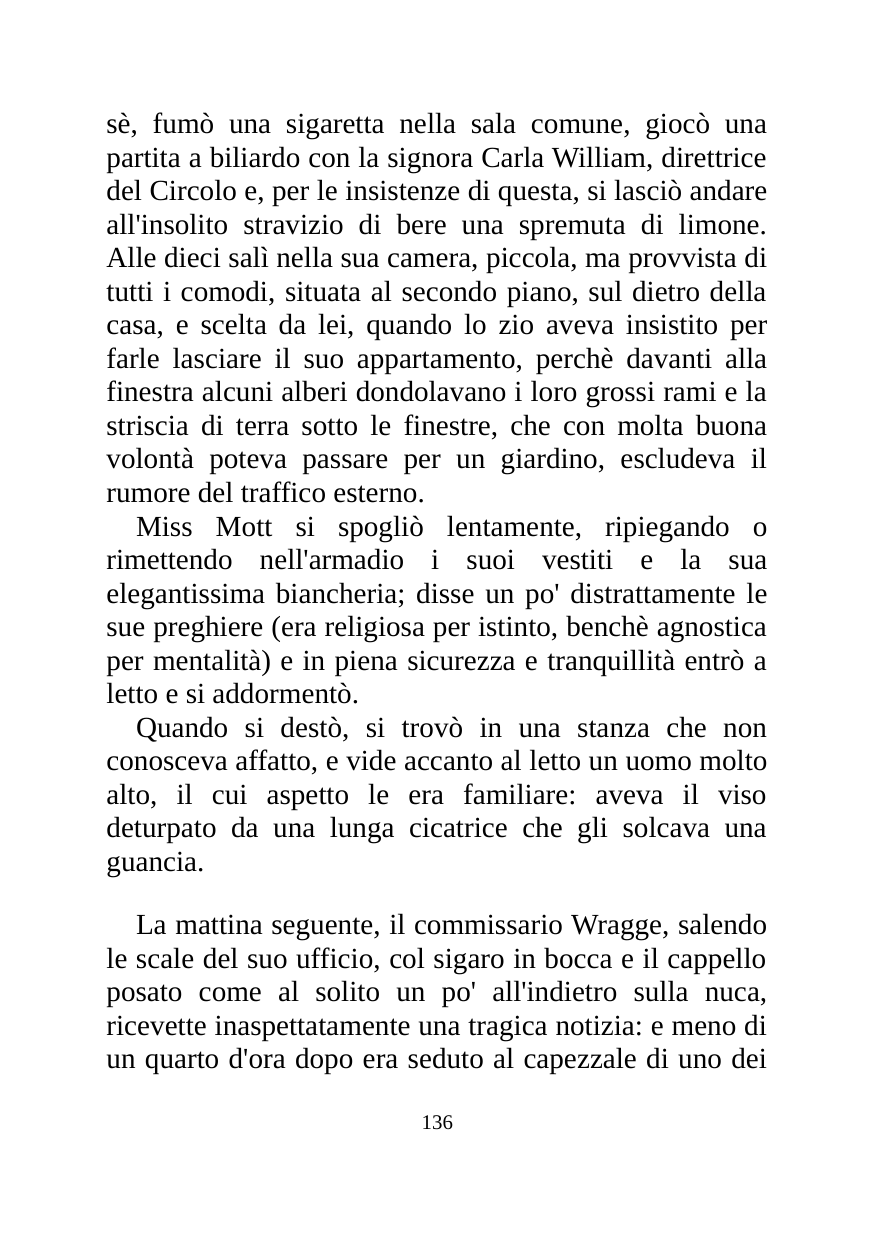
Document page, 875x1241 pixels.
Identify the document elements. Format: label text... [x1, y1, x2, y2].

text La mattina seguente, il commissario Wragge, salendo le scale del suo ufficio, col sigaro in bocca e il cappello posato come al solito un po' all'indietro sulla nuca, ricevette inaspettatamente una tragica notizia: e meno di un quarto d'ora dopo era seduto al capezzale di uno dei [106, 907, 768, 1075]
text sè, fumò una sigaretta nella sala comune, giocò una partita a biliardo con la signora Carla William, direttrice del Circolo e, per le insistenze di questa, si lasciò andare all'insolito stravizio di bere una spremuta di limone. Alle dieci salì nella sua camera, piccola, ma provvista di tutti i comodi, situata al secondo piano, sul dietro della casa, e scelta da lei, quando lo zio aveva insistito per farle lasciare il suo appartamento, perchè davanti alla finestra alcuni alberi dondolavano i loro grossi rami e la striscia di terra sotto le finestre, che con molta buona volontà poteva passare per un giardino, escludeva il rumore del traffico esterno. [106, 106, 768, 509]
text Miss Mott si spogliò lentamente, ripiegando o rimettendo nell'armadio i suoi vestiti e la sua elegantissima biancheria; disse un po' distrattamente le sue preghiere (era religiosa per istinto, benchè agnostica per mentalità) e in piena sicurezza e tranquillità entrò a letto e si addormentò. [106, 509, 768, 710]
text Quando si destò, si trovò in una stanza che non conosceva affatto, e vide accanto al letto un uomo molto alto, il cui aspetto le era familiare: aveva il viso deturpato da una lunga cicatrice che gli solcava una guancia. [106, 710, 768, 878]
